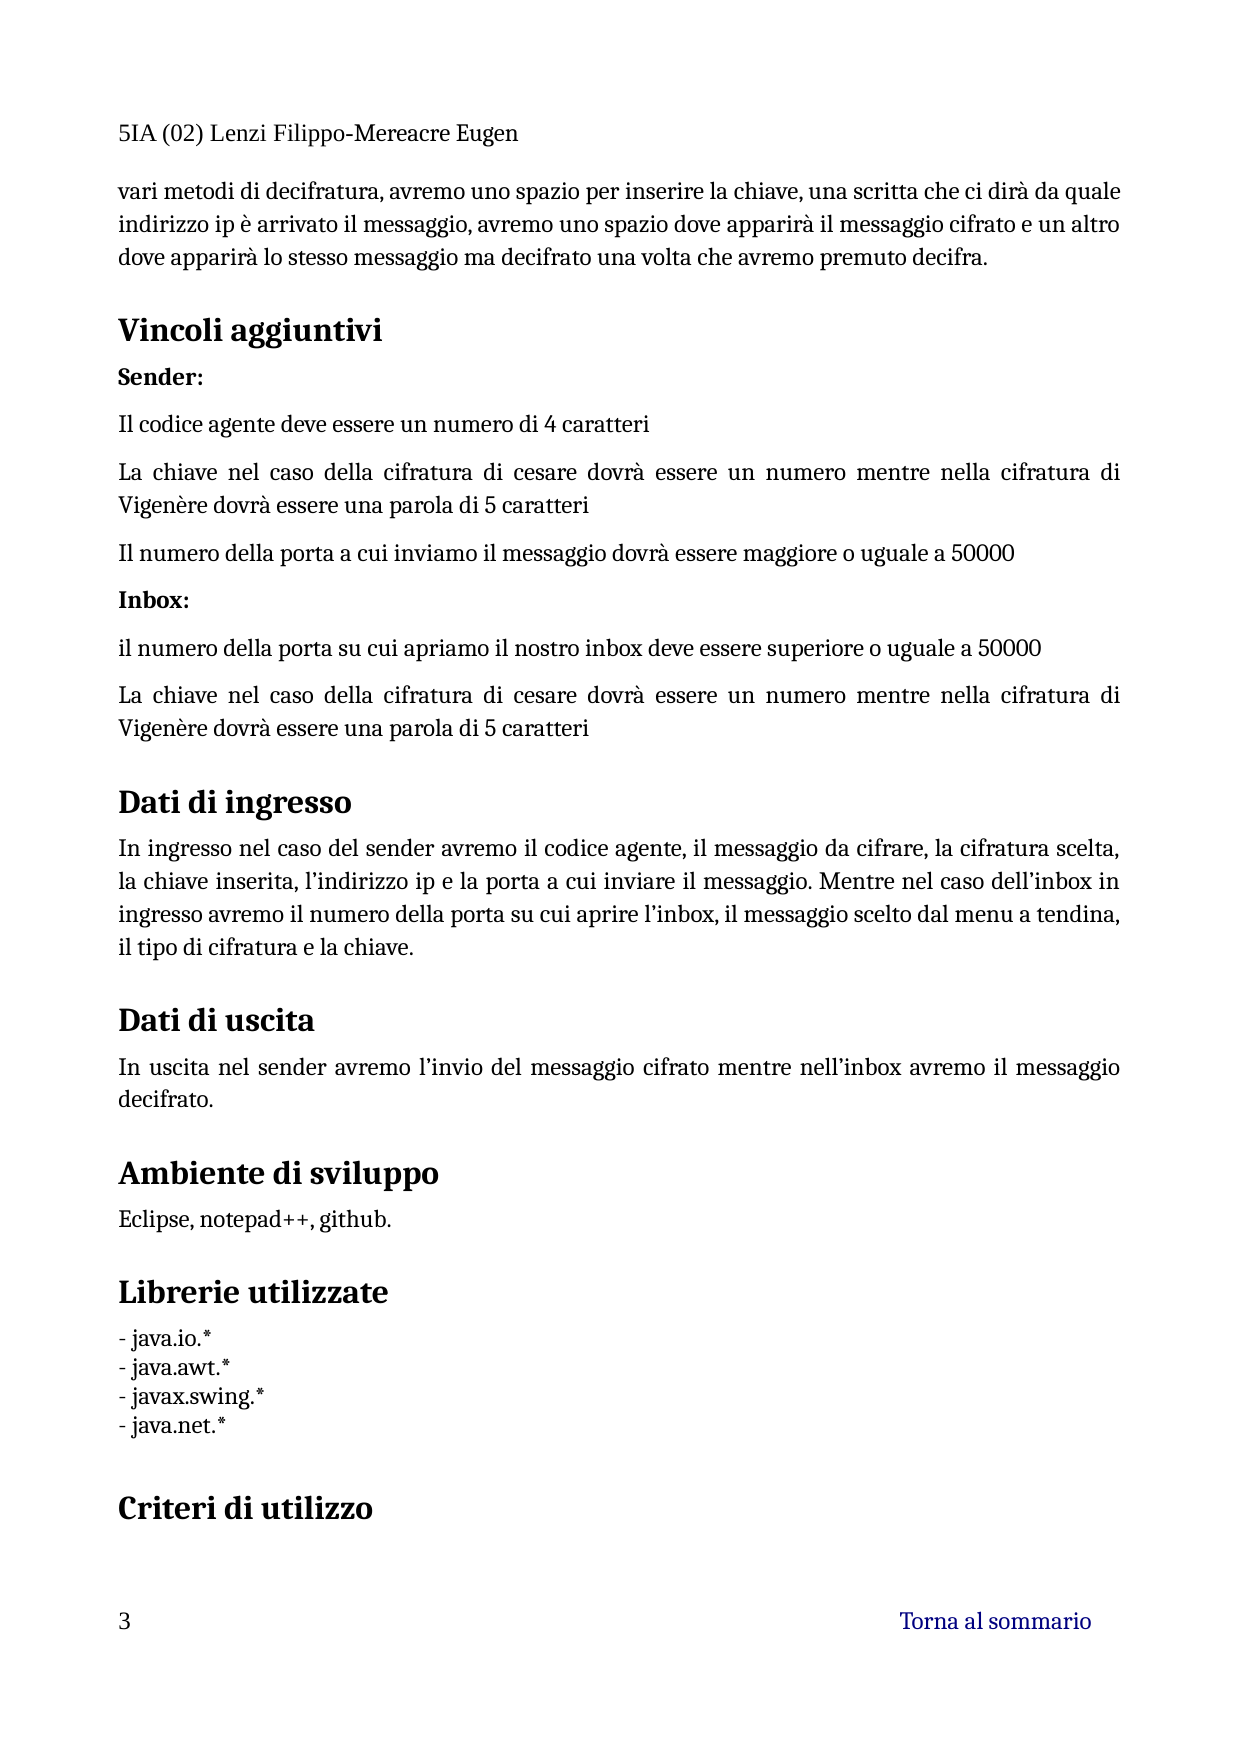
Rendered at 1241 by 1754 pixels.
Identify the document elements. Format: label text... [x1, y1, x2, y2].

subtitle Dati di ingresso [118, 783, 1122, 821]
text Inbox: [118, 586, 1122, 615]
subtitle Dati di uscita [118, 1001, 1122, 1040]
subtitle Librerie utilizzate [118, 1273, 1122, 1312]
text In uscita nel sender avremo l’invio del messaggio cifrato mentre nell’inbox avremo il messaggio decifrato. [118, 1052, 1122, 1114]
text Eclipse, notepad++, github. [118, 1205, 1122, 1234]
subtitle Ambiente di sviluppo [118, 1154, 1122, 1192]
subtitle Vincoli aggiuntivi [118, 312, 1122, 350]
text - java.awt.* [118, 1353, 1122, 1382]
text La chiave nel caso della cifratura di cesare dovrà essere un numero mentre nella cifratura di Vigenère dovrà essere una parola di 5 caratteri [118, 681, 1122, 743]
subtitle Criteri di utilizzo [118, 1489, 1122, 1527]
text Il codice agente deve essere un numero di 4 caratteri [118, 410, 1122, 439]
text il numero della porta su cui apriamo il nostro inbox deve essere superiore o uguale a 50000 [118, 634, 1122, 662]
text Il numero della porta a cui inviamo il messaggio dovrà essere maggiore o uguale a 50000 [118, 538, 1122, 567]
text vari metodi di decifratura, avremo uno spazio per inserire la chiave, una scritta che ci dirà da quale indirizzo ip è arrivato il messaggio, avremo uno spazio dove apparirà il messaggio cifrato e un altro dove apparirà lo stesso messaggio ma decifrato una volta che avremo premuto decifra. [118, 177, 1122, 272]
text - java.io.* [118, 1324, 1122, 1353]
text - java.net.* [118, 1411, 1122, 1439]
text La chiave nel caso della cifratura di cesare dovrà essere un numero mentre nella cifratura di Vigenère dovrà essere una parola di 5 caratteri [118, 458, 1122, 520]
text In ingresso nel caso del sender avremo il codice agente, il messaggio da cifrare, la cifratura scelta, la chiave inserita, l’indirizzo ip e la porta a cui inviare il messaggio. Mentre nel caso dell’inbox in ingresso avremo il numero della porta su cui aprire l’inbox, il messaggio scelto dal menu a tendina, il tipo di cifratura e la chiave. [118, 834, 1122, 962]
text Sender: [118, 363, 1122, 391]
text - javax.swing.* [118, 1382, 1122, 1411]
